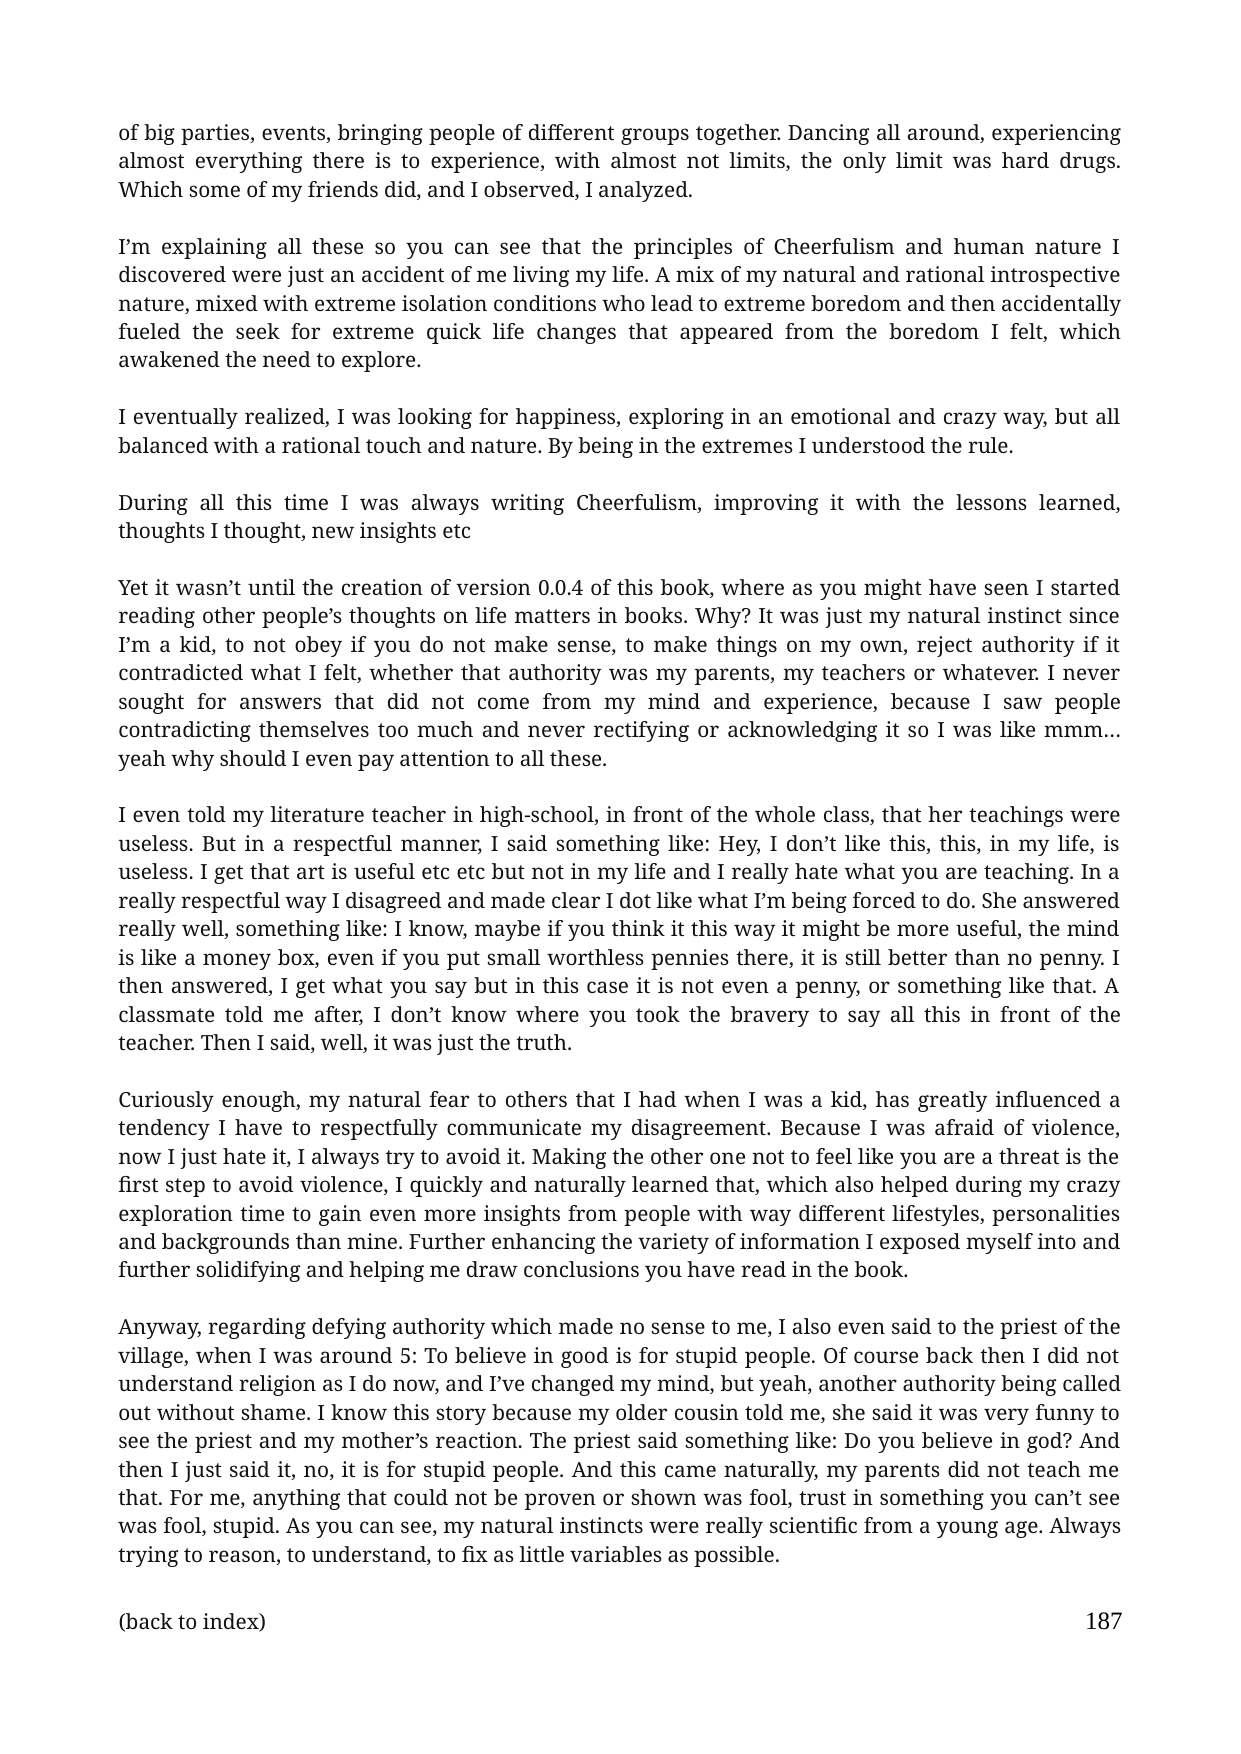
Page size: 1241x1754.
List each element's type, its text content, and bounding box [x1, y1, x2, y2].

text I eventually realized, I was looking for happiness, exploring in an emotional and crazy way, but all balanced with a rational touch and nature. By being in the extremes I understood the rule. [118, 402, 1122, 459]
text Anyway, regarding defying authority which made no sense to me, I also even said to the priest of the village, when I was around 5: To believe in good is for stupid people. Of course back then I did not understand religion as I do now, and I’ve changed my mind, but yeah, another authority being called out without shame. I know this story because my older cousin told me, she said it was very funny to see the priest and my mother’s reaction. The priest said something like: Do you believe in god? And then I just said it, no, it is for stupid people. And this came naturally, my parents did not teach me that. For me, anything that could not be proven or shown was fool, trust in something you can’t see was fool, stupid. As you can see, my natural instincts were really scientific from a young age. Always trying to reason, to understand, to fix as little variables as possible. [118, 1312, 1122, 1568]
text During all this time I was always writing Cheerfulism, improving it with the lessons learned, thoughts I thought, new insights etc [118, 488, 1122, 545]
text I even told my literature teacher in high-school, in front of the whole class, that her teachings were useless. But in a respectful manner, I said something like: Hey, I don’t like this, this, in my life, is useless. I get that art is useful etc etc but not in my life and I really hate what you are teaching. In a really respectful way I disagreed and made clear I dot like what I’m being forced to do. She answered really well, something like: I know, maybe if you think it this way it might be more useful, the mind is like a money box, even if you put small worthless pennies there, it is still better than no penny. I then answered, I get what you say but in this case it is not even a penny, or something like that. A classmate told me after, I don’t know where you took the bravery to say all this in front of the teacher. Then I said, well, it was just the truth. [118, 801, 1122, 1057]
text Curiously enough, my natural fear to others that I had when I was a kid, has greatly influenced a tendency I have to respectfully communicate my disagreement. Because I was afraid of violence, now I just hate it, I always try to avoid it. Making the other one not to feel like you are a threat is the first step to avoid violence, I quickly and naturally learned that, which also helped during my crazy exploration time to gain even more insights from people with way different lifestyles, personalities and backgrounds than mine. Further enhancing the variety of information I exposed myself into and further solidifying and helping me draw conclusions you have read in the book. [118, 1085, 1122, 1284]
text of big parties, events, bringing people of different groups together. Dancing all around, experiencing almost everything there is to experience, with almost not limits, the only limit was hard drugs. Which some of my friends did, and I observed, I analyzed. [118, 118, 1122, 203]
text Yet it wasn’t until the creation of version 0.0.4 of this book, where as you might have seen I started reading other people’s thoughts on life matters in books. Why? It was just my natural instinct since I’m a kid, to not obey if you do not make sense, to make things on my own, reject authority if it contradicted what I felt, whether that authority was my parents, my teachers or whatever. I never sought for answers that did not come from my mind and experience, because I saw people contradicting themselves too much and never rectifying or acknowledging it so I was like mmm… yeah why should I even pay attention to all these. [118, 573, 1122, 772]
text I’m explaining all these so you can see that the principles of Cheerfulism and human nature I discovered were just an accident of me living my life. A mix of my natural and rational introspective nature, mixed with extreme isolation conditions who lead to extreme boredom and then accidentally fueled the seek for extreme quick life changes that appeared from the boredom I felt, which awakened the need to explore. [118, 232, 1122, 374]
